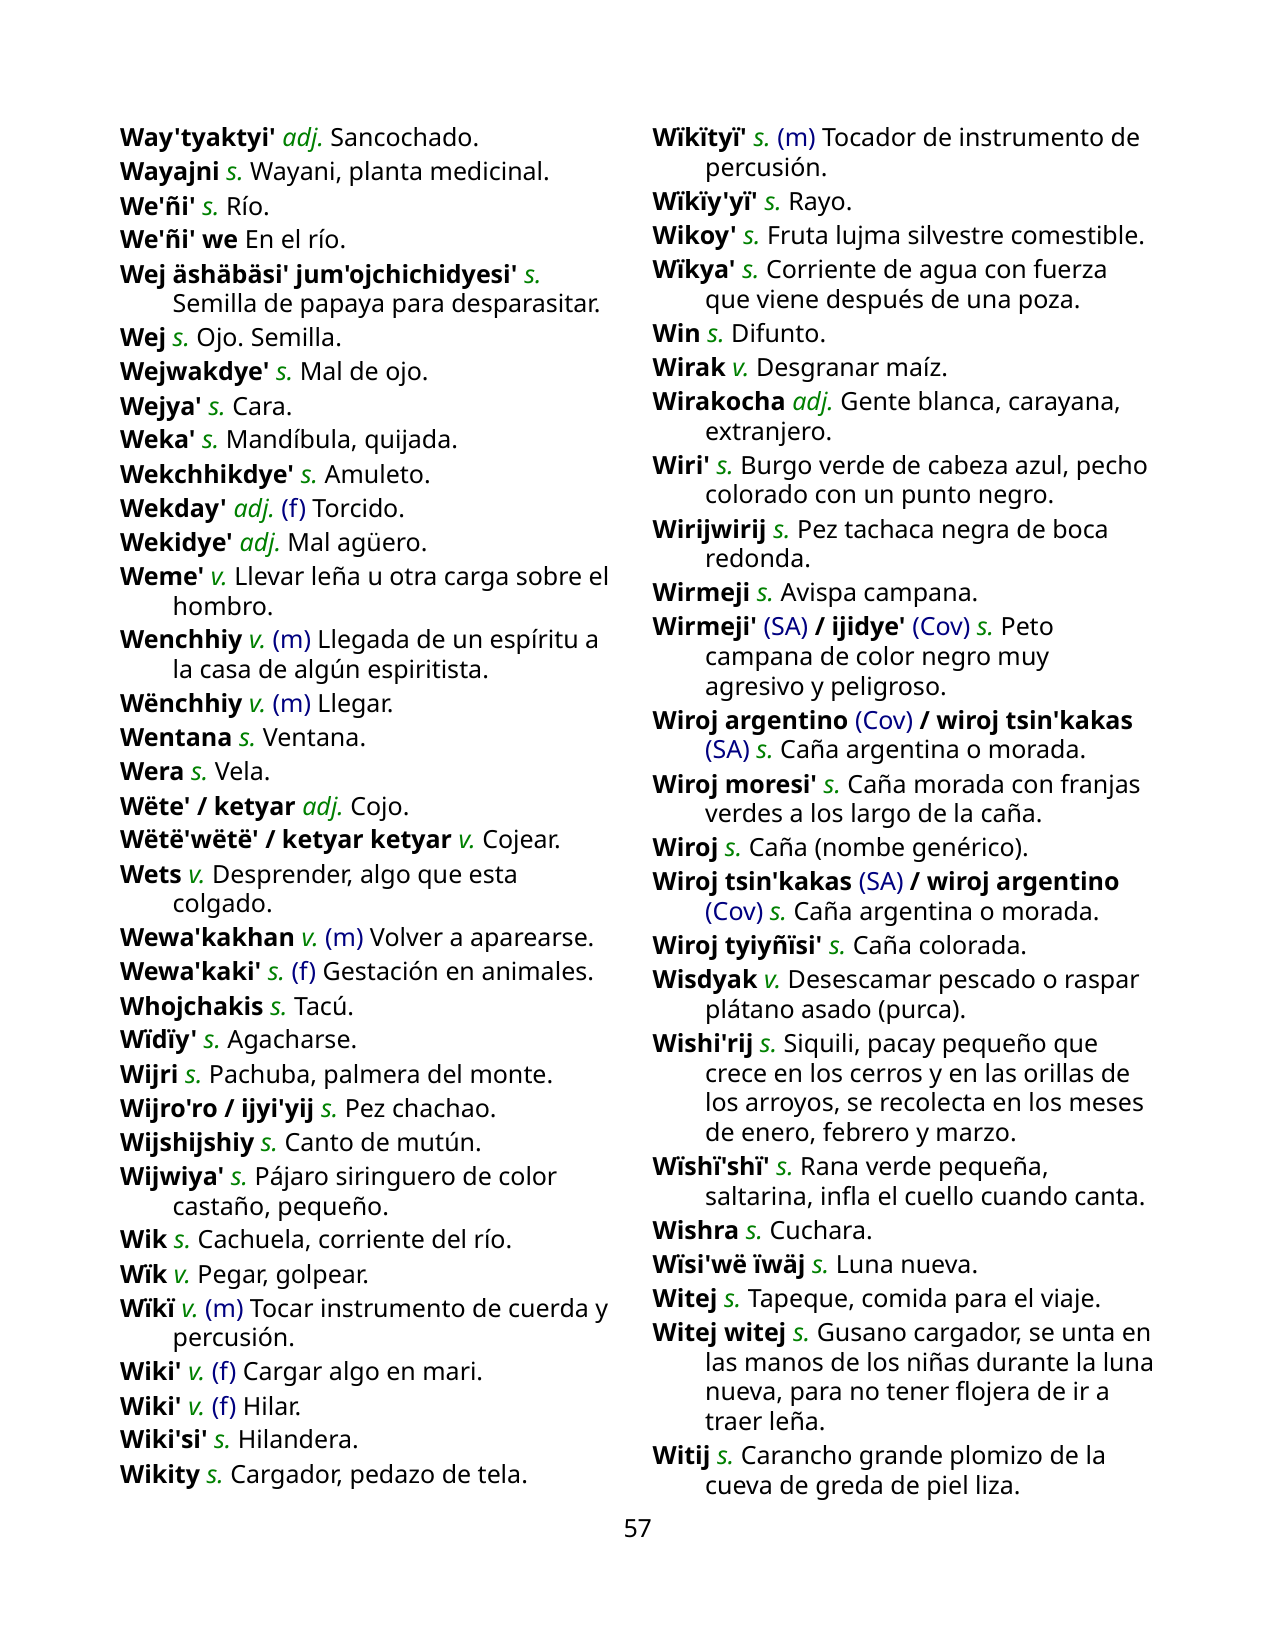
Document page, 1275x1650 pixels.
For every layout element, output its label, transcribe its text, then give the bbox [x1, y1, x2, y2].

text Wijshijshiy s. Canto de mutún. [120, 1124, 622, 1158]
text Wiki' v. (f) Hilar. [120, 1388, 622, 1422]
text Wik s. Cachuela, corriente del río. [120, 1222, 622, 1256]
text Wewa'kakhan v. (m) Volver a aparearse. [120, 920, 622, 954]
text Wewa'kaki' s. (f) Gestación en animales. [120, 954, 622, 988]
text Wïkïy'yï' s. Rayo. [652, 184, 1155, 218]
text Wej äshäbäsi' jum'ojchichidyesi' s. Semilla de papaya para desparasitar. [120, 256, 622, 320]
text Wirijwirij s. Pez tachaca negra de boca redonda. [652, 511, 1155, 575]
text Wiroj tyiyñïsi' s. Caña colorada. [652, 928, 1155, 962]
text Wijwiya' s. Pájaro siringuero de color castaño, pequeño. [120, 1158, 622, 1222]
text Wiri' s. Burgo verde de cabeza azul, pecho colorado con un punto negro. [652, 447, 1155, 511]
text Wijri s. Pachuba, palmera del monte. [120, 1056, 622, 1090]
text Wishra s. Cuchara. [652, 1212, 1155, 1247]
text Wiroj s. Caña (nombe genérico). [652, 830, 1155, 864]
text Wenchhiy v. (m) Llegada de un espíritu a la casa de algún espiritista. [120, 622, 622, 686]
text Wïsi'wë ïwäj s. Luna nueva. [652, 1247, 1155, 1281]
text Witij s. Carancho grande plomizo de la cueva de greda de piel liza. [652, 1438, 1155, 1502]
text Wiki'si' s. Hilandera. [120, 1422, 622, 1456]
text Wikoy' s. Fruta lujma silvestre comestible. [652, 218, 1155, 252]
text Wayajni s. Wayani, planta medicinal. [120, 154, 622, 188]
text Win s. Difunto. [652, 316, 1155, 350]
text Wej s. Ojo. Semilla. [120, 320, 622, 354]
text Wentana s. Ventana. [120, 720, 622, 754]
text Wïdïy' s. Agacharse. [120, 1022, 622, 1056]
text Wera s. Vela. [120, 754, 622, 788]
text Witej witej s. Gusano cargador, se unta en las manos de los niñas durante la luna nueva, para no tener flojera de ir a traer leña. [652, 1315, 1155, 1438]
text Wïkï v. (m) Tocar instrumento de cuerda y percusión. [120, 1290, 622, 1354]
text Wirmeji s. Avispa campana. [652, 575, 1155, 609]
text Wiroj moresi' s. Caña morada con franjas verdes a los largo de la caña. [652, 766, 1155, 830]
text Wekidye' adj. Mal agüero. [120, 524, 622, 558]
text Wënchhiy v. (m) Llegar. [120, 686, 622, 720]
text Wekday' adj. (f) Torcido. [120, 490, 622, 524]
text Wets v. Desprender, algo que esta colgado. [120, 856, 622, 920]
text Wiroj tsin'kakas (SA) / wiroj argentino (Cov) s. Caña argentina o morada. [652, 864, 1155, 928]
text Wïkïtyï' s. (m) Tocador de instrumento de percusión. [652, 120, 1155, 184]
text Wïkya' s. Corriente de agua con fuerza que viene después de una poza. [652, 252, 1155, 316]
text Weka' s. Mandíbula, quijada. [120, 422, 622, 456]
text Witej s. Tapeque, comida para el viaje. [652, 1281, 1155, 1315]
text Wisdyak v. Desescamar pescado o raspar plátano asado (purca). [652, 962, 1155, 1026]
text Wiki' v. (f) Cargar algo en mari. [120, 1354, 622, 1388]
text Wikity s. Cargador, pedazo de tela. [120, 1456, 622, 1490]
text We'ñi' s. Río. [120, 188, 622, 222]
text Wejwakdye' s. Mal de ojo. [120, 354, 622, 388]
text Weme' v. Llevar leña u otra carga sobre el hombro. [120, 558, 622, 622]
text Wekchhikdye' s. Amuleto. [120, 456, 622, 490]
text Wirak v. Desgranar maíz. [652, 350, 1155, 384]
text Whojchakis s. Tacú. [120, 988, 622, 1022]
text Wijro'ro / ijyi'yij s. Pez chachao. [120, 1090, 622, 1124]
text Wïshï'shï' s. Rana verde pequeña, saltarina, infla el cuello cuando canta. [652, 1149, 1155, 1212]
text We'ñi' we En el río. [120, 222, 622, 256]
text Wëte' / ketyar adj. Cojo. [120, 788, 622, 822]
text Wïk v. Pegar, golpear. [120, 1256, 622, 1290]
text Wishi'rij s. Siquili, pacay pequeño que crece en los cerros y en las orillas de los arroyos, se recolecta en los meses de enero, febrero y marzo. [652, 1026, 1155, 1149]
text Way'tyaktyi' adj. Sancochado. [120, 120, 622, 154]
text Wiroj argentino (Cov) / wiroj tsin'kakas (SA) s. Caña argentina o morada. [652, 702, 1155, 766]
text Wejya' s. Cara. [120, 388, 622, 422]
text Wëtë'wëtë' / ketyar ketyar v. Cojear. [120, 822, 622, 856]
text Wirmeji' (SA) / ijidye' (Cov) s. Peto campana de color negro muy agresivo y peligroso. [652, 609, 1155, 702]
text Wirakocha adj. Gente blanca, carayana, extranjero. [652, 384, 1155, 447]
